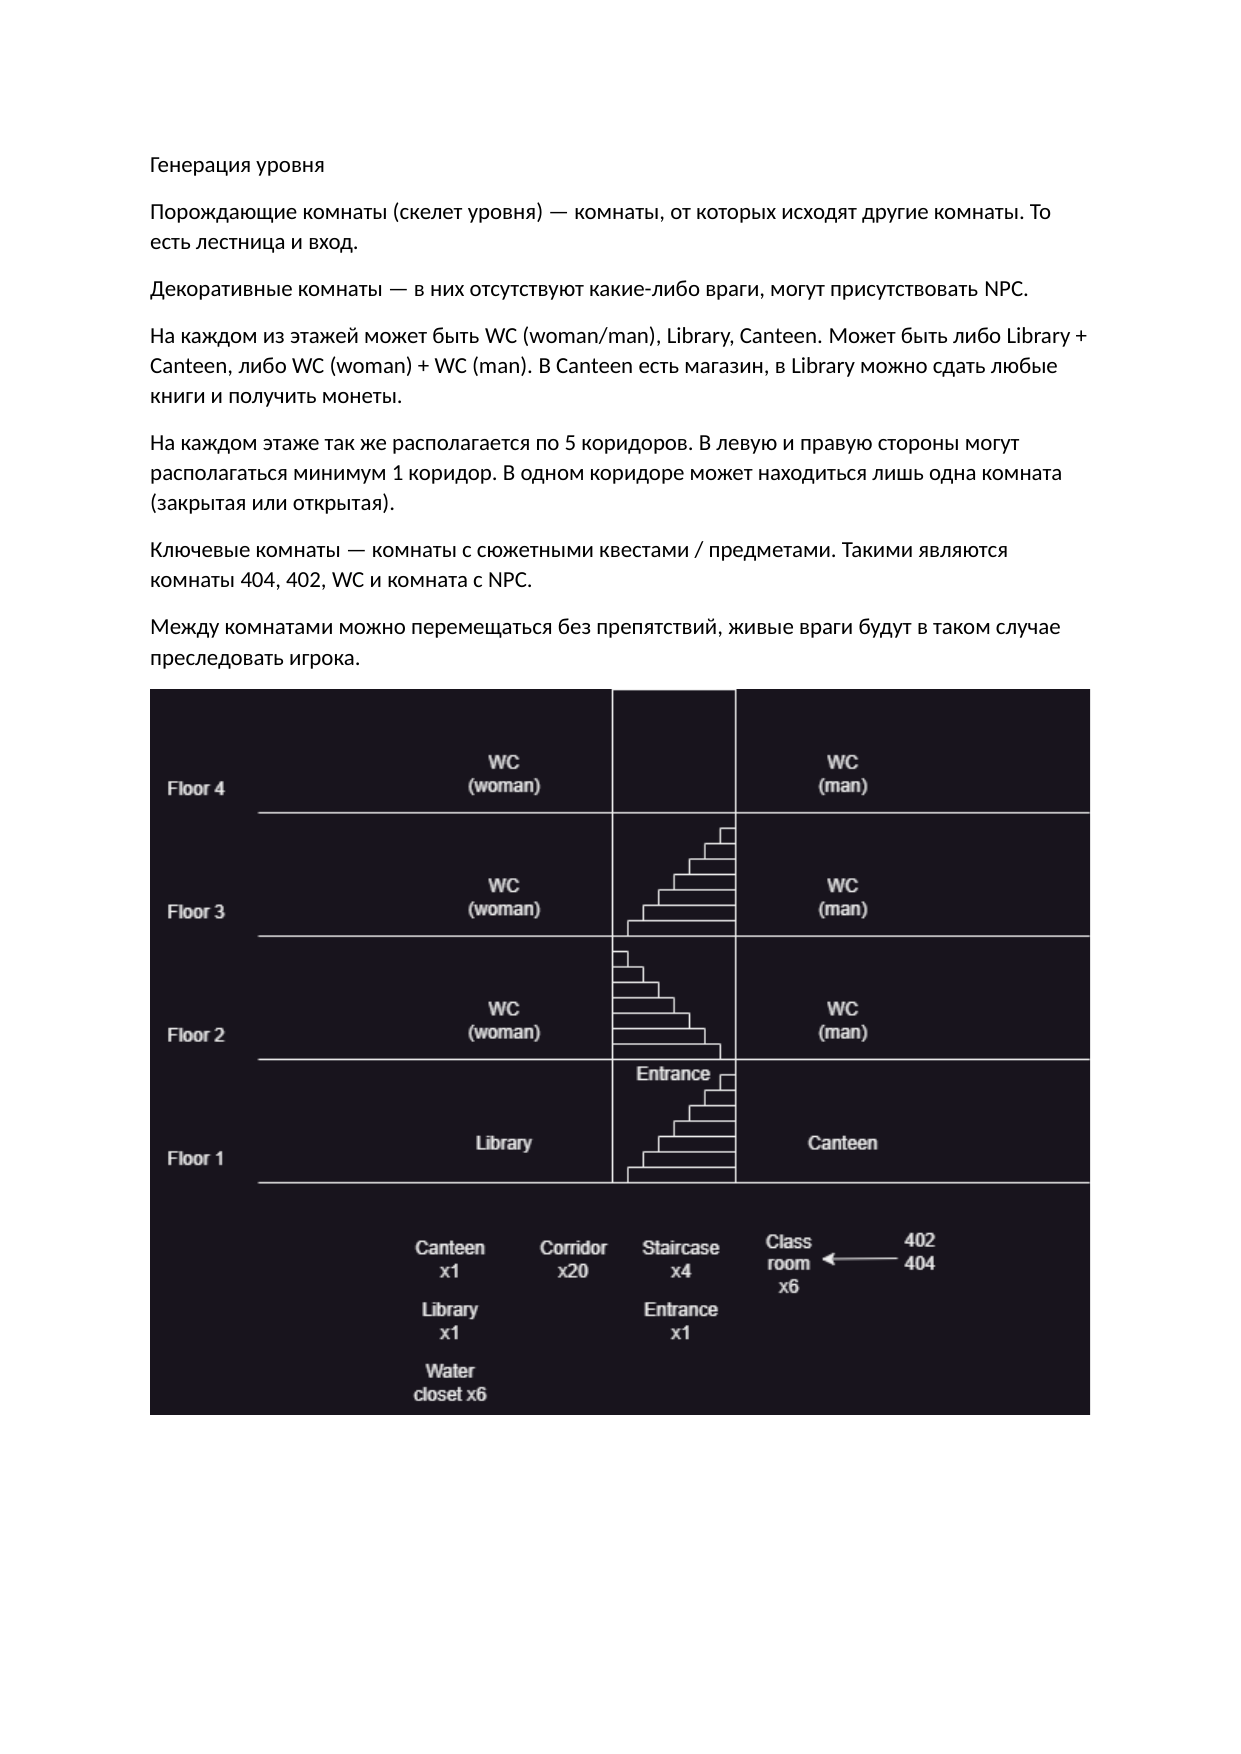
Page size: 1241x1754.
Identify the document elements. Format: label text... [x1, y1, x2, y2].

text На каждом этаже так же располагается по 5 коридоров. В левую и правую стороны могут располагаться минимум 1 коридор. В одном коридоре может находиться лишь одна комната (закрытая или открытая). [150, 428, 1090, 517]
text Между комнатами можно перемещаться без препятствий, живые враги будут в таком случае преследовать игрока. [150, 612, 1090, 671]
text Декоративные комнаты — в них отсутствуют какие-либо враги, могут присутствовать NPC. [150, 274, 1090, 302]
text Ключевые комнаты — комнаты с сюжетными квестами / предметами. Такими являются комнаты 404, 402, WC и комната с NPC. [150, 535, 1090, 594]
text Порождающие комнаты (скелет уровня) — комнаты, от которых исходят другие комнаты. То есть лестница и вход. [150, 197, 1090, 255]
text Генерация уровня [150, 150, 1090, 178]
text На каждом из этажей может быть WC (woman/man), Library, Canteen. Может быть либо Library + Canteen, либо WC (woman) + WC (man). В Canteen есть магазин, в Library можно сдать любые книги и получить монеты. [150, 321, 1090, 409]
picture [150, 689, 1091, 1415]
